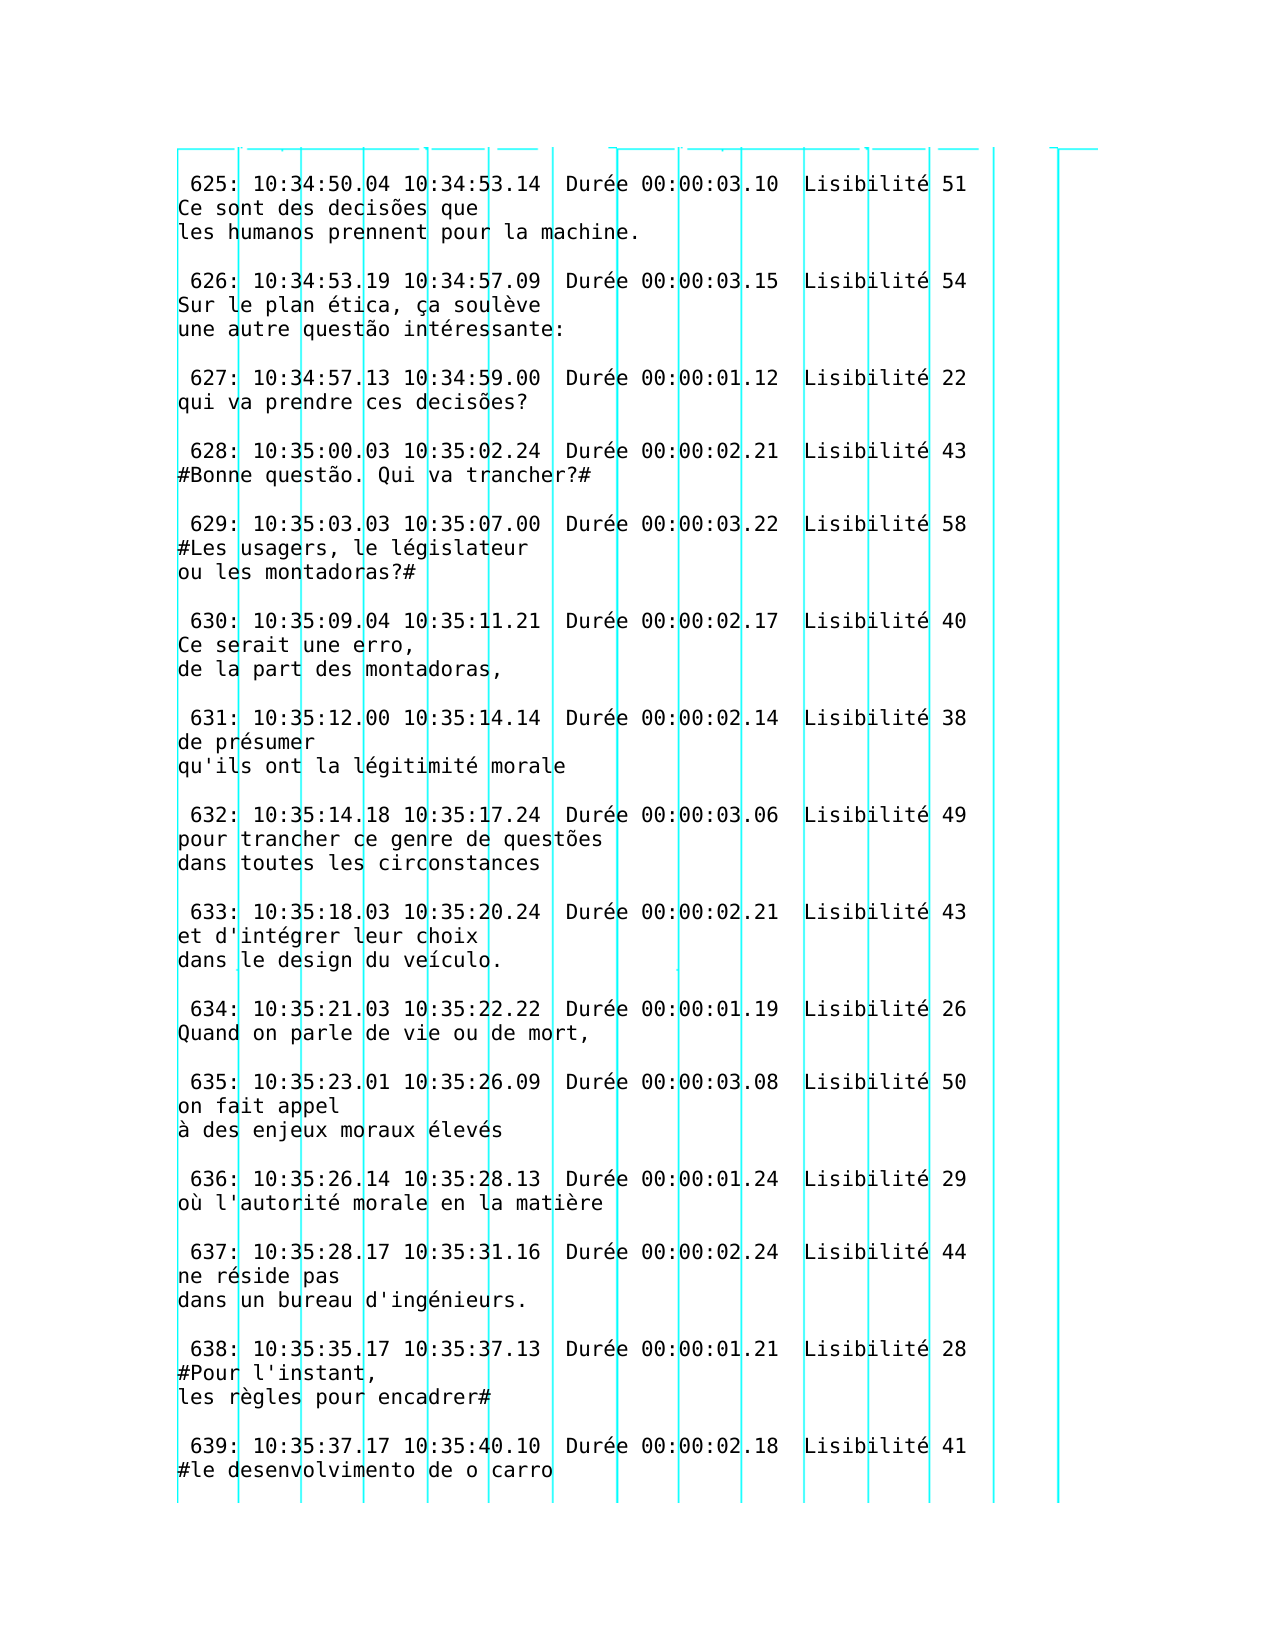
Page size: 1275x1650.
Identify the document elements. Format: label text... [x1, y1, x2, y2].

text on fait appel [177, 1094, 1098, 1118]
text Ce serait une erro, [177, 633, 1098, 657]
text 639: 10:35:37.17 10:35:40.10 Durée 00:00:02.18 Lisibilité 41 [177, 1434, 1098, 1458]
text pour trancher ce genre de questões [177, 827, 1098, 851]
text une autre questão intéressante: [177, 317, 1098, 342]
text 631: 10:35:12.00 10:35:14.14 Durée 00:00:02.14 Lisibilité 38 [177, 706, 1098, 730]
text 636: 10:35:26.14 10:35:28.13 Durée 00:00:01.24 Lisibilité 29 [177, 1167, 1098, 1191]
text #Bonne questão. Qui va trancher?# [177, 463, 1098, 487]
text 627: 10:34:57.13 10:34:59.00 Durée 00:00:01.12 Lisibilité 22 [177, 366, 1098, 390]
text qu'ils ont la légitimité morale [177, 754, 1098, 779]
text 635: 10:35:23.01 10:35:26.09 Durée 00:00:03.08 Lisibilité 50 [177, 1070, 1098, 1094]
text #Pour l'instant, [177, 1361, 1098, 1385]
text à des enjeux moraux élevés [177, 1118, 1098, 1143]
text Ce sont des decisões que [177, 196, 1098, 220]
text où l'autorité morale en la matière [177, 1191, 1098, 1216]
text 625: 10:34:50.04 10:34:53.14 Durée 00:00:03.10 Lisibilité 51 [177, 172, 1098, 196]
text 626: 10:34:53.19 10:34:57.09 Durée 00:00:03.15 Lisibilité 54 [177, 269, 1098, 293]
text #le desenvolvimento de o carro [177, 1458, 1098, 1482]
text #Les usagers, le législateur [177, 536, 1098, 560]
text 628: 10:35:00.03 10:35:02.24 Durée 00:00:02.21 Lisibilité 43 [177, 439, 1098, 463]
text les règles pour encadrer# [177, 1385, 1098, 1410]
text 638: 10:35:35.17 10:35:37.13 Durée 00:00:01.21 Lisibilité 28 [177, 1337, 1098, 1361]
text dans un bureau d'ingénieurs. [177, 1288, 1098, 1313]
text ne réside pas [177, 1264, 1098, 1288]
text qui va prendre ces decisões? [177, 390, 1098, 414]
picture [177, 147, 1098, 1503]
text 630: 10:35:09.04 10:35:11.21 Durée 00:00:02.17 Lisibilité 40 [177, 609, 1098, 633]
text de la part des montadoras, [177, 657, 1098, 682]
text les humanos prennent pour la machine. [177, 220, 1098, 245]
text 629: 10:35:03.03 10:35:07.00 Durée 00:00:03.22 Lisibilité 58 [177, 512, 1098, 536]
text Quand on parle de vie ou de mort, [177, 1021, 1098, 1046]
text dans toutes les circonstances [177, 851, 1098, 876]
text ou les montadoras?# [177, 560, 1098, 584]
text Sur le plan ética, ça soulève [177, 293, 1098, 317]
text dans le design du veículo. [177, 948, 1098, 973]
text 633: 10:35:18.03 10:35:20.24 Durée 00:00:02.21 Lisibilité 43 [177, 900, 1098, 924]
text de présumer [177, 730, 1098, 754]
text 632: 10:35:14.18 10:35:17.24 Durée 00:00:03.06 Lisibilité 49 [177, 803, 1098, 827]
text et d'intégrer leur choix [177, 924, 1098, 948]
text 637: 10:35:28.17 10:35:31.16 Durée 00:00:02.24 Lisibilité 44 [177, 1240, 1098, 1264]
text 634: 10:35:21.03 10:35:22.22 Durée 00:00:01.19 Lisibilité 26 [177, 997, 1098, 1021]
